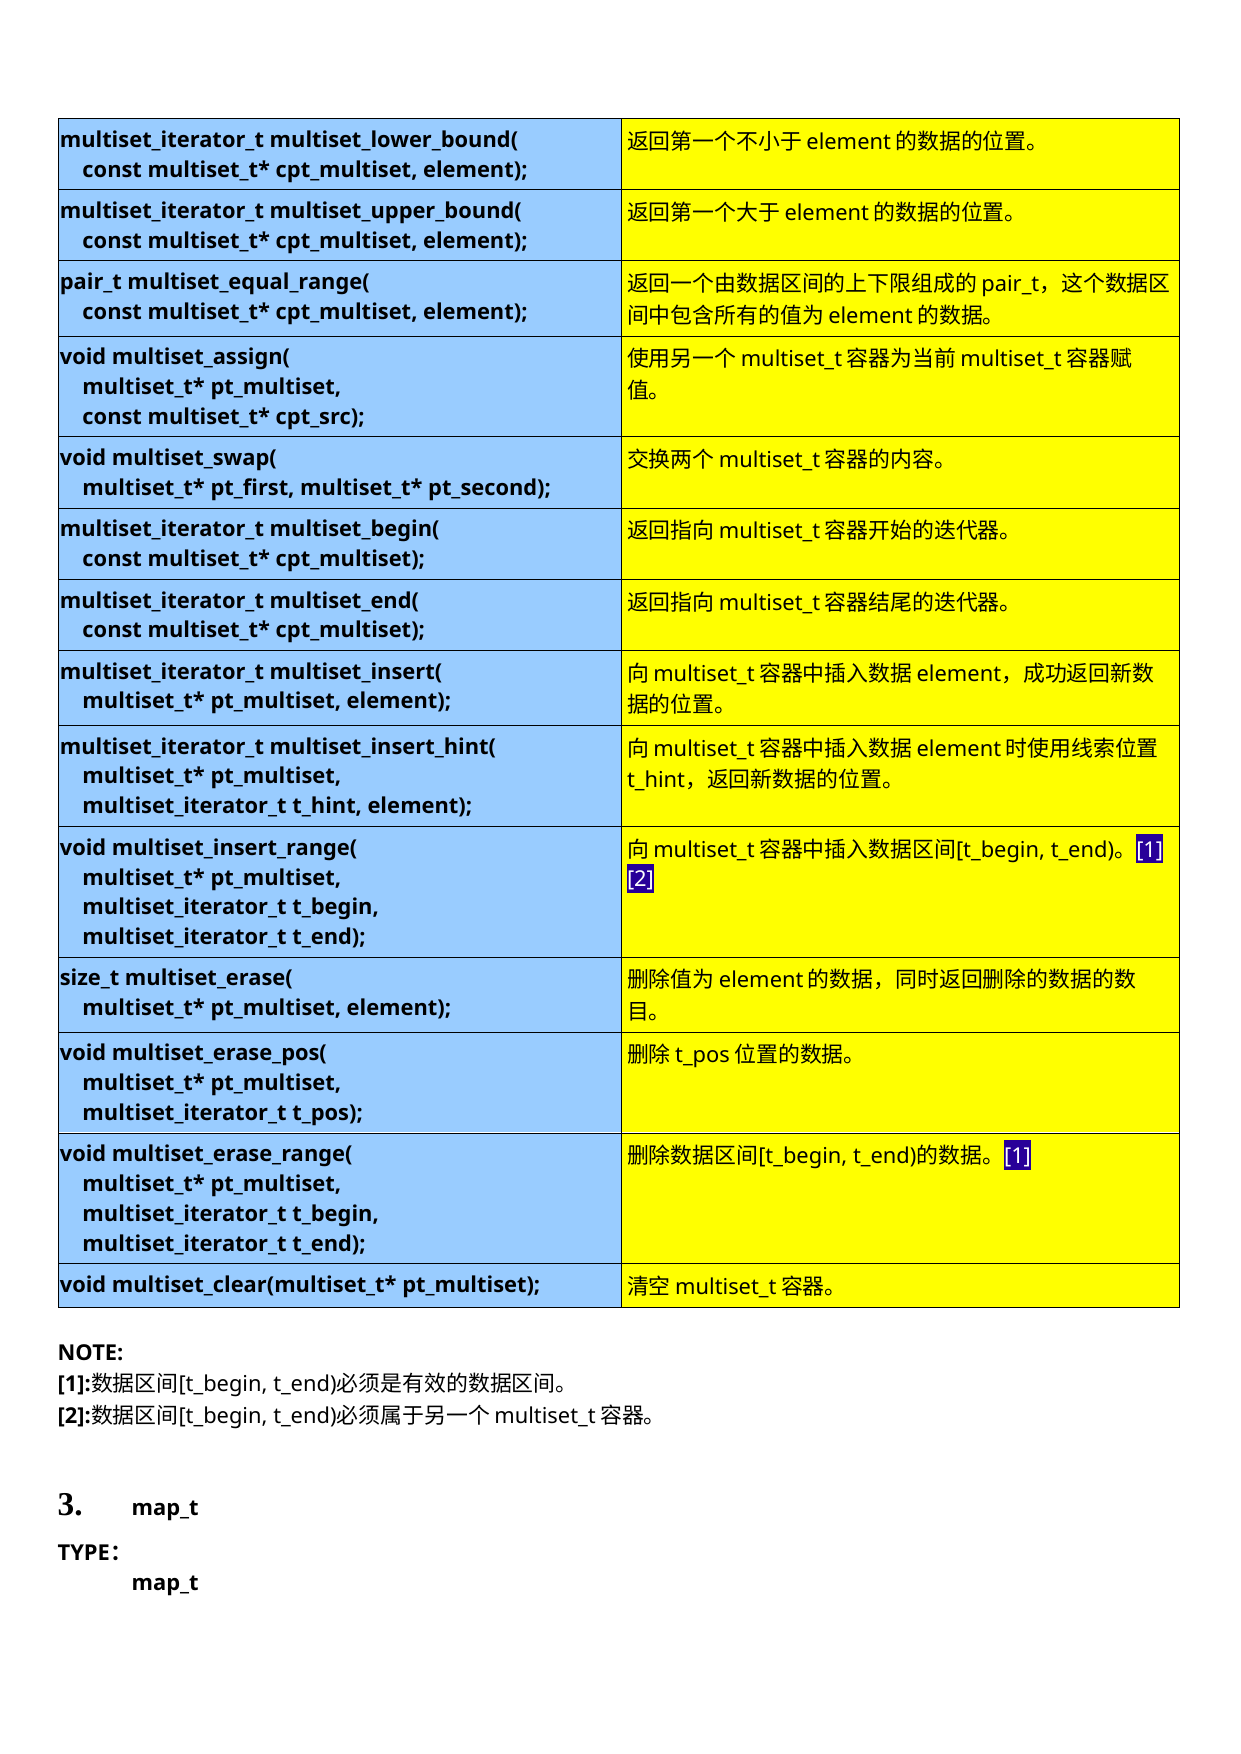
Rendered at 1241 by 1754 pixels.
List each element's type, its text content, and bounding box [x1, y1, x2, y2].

table_cell 向multiset_t容器中插入数据element时使用线索位置t_hint，返回新数据的位置。 [622, 726, 1179, 826]
table_cell 删除值为element的数据，同时返回删除的数据的数目。 [622, 958, 1179, 1032]
table_cell void multiset_erase_pos( multiset_t* pt_multiset, multiset_iterator_t t_pos); [59, 1033, 621, 1132]
table_cell 向multiset_t容器中插入数据element，成功返回新数据的位置。 [622, 651, 1179, 725]
table_cell 返回指向multiset_t容器结尾的迭代器。 [622, 580, 1179, 650]
text [2]:数据区间[t_begin, t_end)必须属于另一个multiset_t容器。 [57, 1398, 1179, 1430]
table_cell void multiset_insert_range( multiset_t* pt_multiset, multiset_iterator_t t_begin, multiset_iterator_t t_end); [59, 827, 621, 957]
table_cell multiset_iterator_t multiset_upper_bound( const multiset_t* cpt_multiset, element); [59, 190, 621, 260]
table_cell void multiset_assign( multiset_t* pt_multiset, const multiset_t* cpt_src); [59, 337, 621, 436]
text NOTE: [57, 1336, 1179, 1366]
table_cell 返回第一个不小于element的数据的位置。 [622, 119, 1179, 189]
table_cell 返回指向multiset_t容器开始的迭代器。 [622, 509, 1179, 579]
table_cell 向multiset_t容器中插入数据区间[t_begin, t_end)。[1][2] [622, 827, 1179, 957]
table_cell size_t multiset_erase( multiset_t* pt_multiset, element); [59, 958, 621, 1032]
table_cell multiset_iterator_t multiset_lower_bound( const multiset_t* cpt_multiset, element); [59, 119, 621, 189]
table_cell multiset_iterator_t multiset_insert( multiset_t* pt_multiset, element); [59, 651, 621, 725]
table_cell 返回第一个大于element的数据的位置。 [622, 190, 1179, 260]
table_cell multiset_iterator_t multiset_insert_hint( multiset_t* pt_multiset, multiset_iterator_t t_hint, element); [59, 726, 621, 826]
table_cell 清空multiset_t容器。 [622, 1264, 1179, 1307]
text map_t [57, 1567, 1179, 1597]
text [1]:数据区间[t_begin, t_end)必须是有效的数据区间。 [57, 1366, 1179, 1398]
table_cell multiset_iterator_t multiset_begin( const multiset_t* cpt_multiset); [59, 509, 621, 579]
table_cell pair_t multiset_equal_range( const multiset_t* cpt_multiset, element); [59, 261, 621, 336]
table_cell 交换两个multiset_t容器的内容。 [622, 437, 1179, 508]
text TYPE： [57, 1535, 1179, 1567]
table_cell 返回一个由数据区间的上下限组成的pair_t，这个数据区间中包含所有的值为element的数据。 [622, 261, 1179, 336]
table_cell 使用另一个multiset_t容器为当前multiset_t容器赋值。 [622, 337, 1179, 436]
table_cell void multiset_swap( multiset_t* pt_first, multiset_t* pt_second); [59, 437, 621, 508]
table_cell void multiset_clear(multiset_t* pt_multiset); [59, 1264, 621, 1307]
table_cell multiset_iterator_t multiset_end( const multiset_t* cpt_multiset); [59, 580, 621, 650]
subtitle map_t [57, 1484, 1179, 1523]
table_cell 删除数据区间[t_begin, t_end)的数据。[1] [622, 1134, 1179, 1263]
table_cell 删除t_pos位置的数据。 [622, 1033, 1179, 1132]
table_cell void multiset_erase_range( multiset_t* pt_multiset, multiset_iterator_t t_begin, multiset_iterator_t t_end); [59, 1134, 621, 1263]
